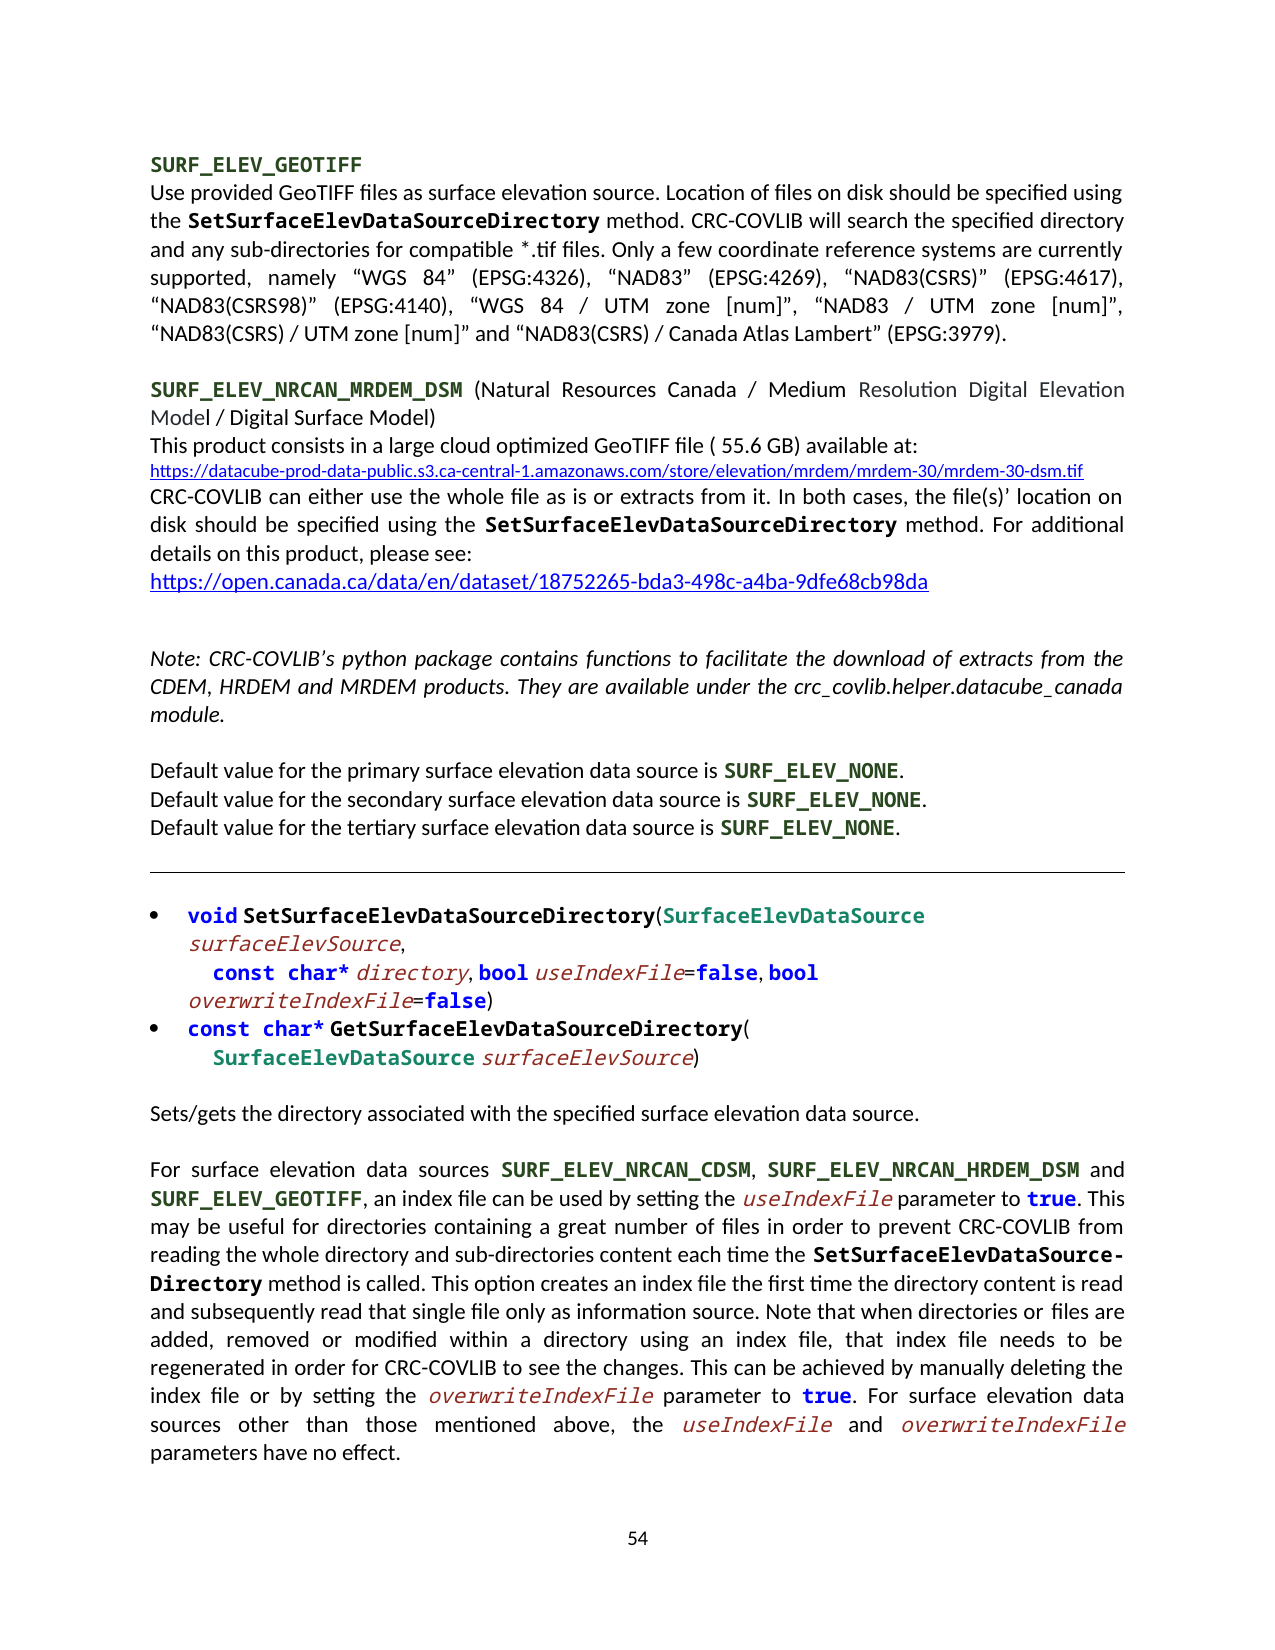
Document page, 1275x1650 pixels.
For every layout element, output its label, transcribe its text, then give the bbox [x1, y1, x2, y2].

text https://datacube-prod-data-public.s3.ca-central-1.amazonaws.com/store/elevation/mrdem/mrdem-30/mrdem-30-dsm.tif [150, 459, 1125, 482]
text This product consists in a large cloud optimized GeoTIFF file ( 55.6 GB) available at: [150, 431, 1125, 459]
text SURF_ELEV_GEOTIFF [150, 150, 1125, 178]
text Note: CRC-COVLIB’s python package contains functions to facilitate the download of extracts from the CDEM, HRDEM and MRDEM products. They are available under the crc_covlib.helper.datacube_canada module. [150, 644, 1125, 728]
text Use provided GeoTIFF files as surface elevation source. Location of files on disk should be specified using the SetSurfaceElevDataSourceDirectory method. CRC-COVLIB will search the specified directory and any sub-directories for compatible *.tif files. Only a few coordinate reference systems are currently supported, namely “WGS 84” (EPSG:4326), “NAD83” (EPSG:4269), “NAD83(CSRS)” (EPSG:4617), “NAD83(CSRS98)” (EPSG:4140), “WGS 84 / UTM zone [num]”, “NAD83 / UTM zone [num]”, “NAD83(CSRS) / UTM zone [num]” and “NAD83(CSRS) / Canada Atlas Lambert” (EPSG:3979). [150, 178, 1125, 347]
list void SetSurfaceElevDataSourceDirectory(SurfaceElevDataSource surfaceElevSource, const char* directory, bool useIndexFile=false, bool overwriteIndexFile=false) [150, 901, 1125, 1014]
text CRC-COVLIB can either use the whole file as is or extracts from it. In both cases, the file(s)’ location on disk should be specified using the SetSurfaceElevDataSourceDirectory method. For additional details on this product, please see: [150, 482, 1125, 567]
text Default value for the primary surface elevation data source is SURF_ELEV_NONE. [150, 756, 1125, 785]
text Default value for the secondary surface elevation data source is SURF_ELEV_NONE. [150, 785, 1125, 813]
text Sets/gets the directory associated with the specified surface elevation data source. [150, 1099, 1125, 1127]
text https://open.canada.ca/data/en/dataset/18752265-bda3-498c-a4ba-9dfe68cb98da [150, 567, 1125, 595]
text For surface elevation data sources SURF_ELEV_NRCAN_CDSM, SURF_ELEV_NRCAN_HRDEM_DSM and SURF_ELEV_GEOTIFF, an index file can be used by setting the useIndexFile parameter to true. This may be useful for directories containing a great number of files in order to prevent CRC-COVLIB from reading the whole directory and sub-directories content each time the SetSurfaceElevDataSource-Directory method is called. This option creates an index file the first time the directory content is read and subsequently read that single file only as information source. Note that when directories or files are added, removed or modified within a directory using an index file, that index file needs to be regenerated in order for CRC-COVLIB to see the changes. This can be achieved by manually deleting the index file or by setting the overwriteIndexFile parameter to true. For surface elevation data sources other than those mentioned above, the useIndexFile and overwriteIndexFile parameters have no effect. [150, 1155, 1125, 1466]
list const char* GetSurfaceElevDataSourceDirectory( SurfaceElevDataSource surfaceElevSource) [150, 1014, 1125, 1071]
text Default value for the tertiary surface elevation data source is SURF_ELEV_NONE. [150, 813, 1125, 842]
text SURF_ELEV_NRCAN_MRDEM_DSM (Natural Resources Canada / Medium Resolution Digital Elevation Model / Digital Surface Model) [150, 375, 1125, 431]
